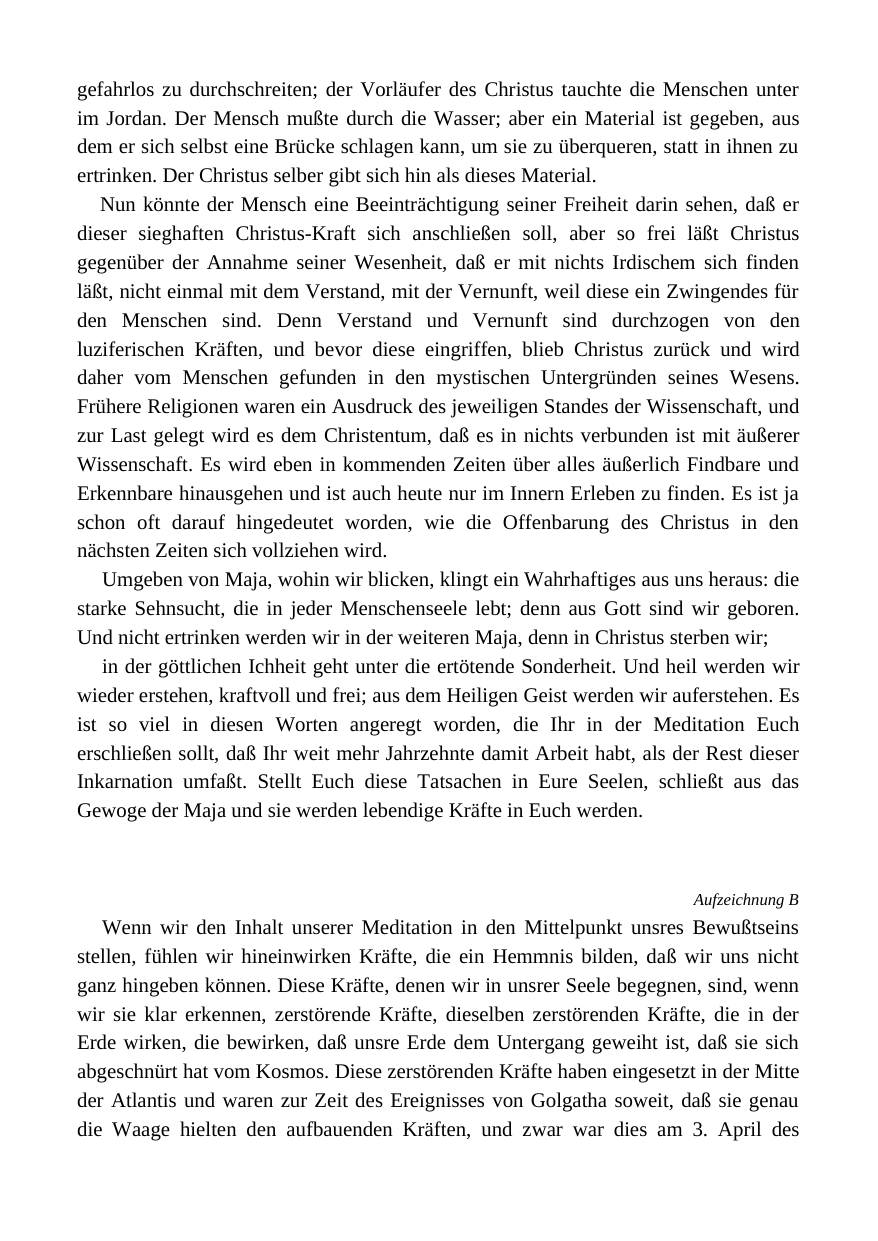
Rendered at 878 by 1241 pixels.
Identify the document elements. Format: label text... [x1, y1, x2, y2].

text Wenn wir den Inhalt unserer Meditation in den Mittelpunkt unsres Bewußtseins stellen, fühlen wir hineinwirken Kräfte, die ein Hemmnis bilden, daß wir uns nicht ganz hingeben können. Diese Kräfte, denen wir in unsrer Seele begegnen, sind, wenn wir sie klar erkennen, zerstörende Kräfte, dieselben zerstörenden Kräfte, die in der Erde wirken, die bewirken, daß unsre Erde dem Untergang geweiht ist, daß sie sich abgeschnürt hat vom Kosmos. Diese zerstörenden Kräfte haben eingesetzt in der Mitte der Atlantis und waren zur Zeit des Ereignisses von Golgatha soweit, daß sie genau die Waage hielten den aufbauenden Kräften, und zwar war dies am 3. April des [77, 915, 800, 1141]
text Nun könnte der Mensch eine Beeinträchtigung seiner Freiheit darin sehen, daß er dieser sieghaften Christus-Kraft sich anschließen soll, aber so frei läßt Christus gegenüber der Annahme seiner Wesenheit, daß er mit nichts Irdischem sich finden läßt, nicht einmal mit dem Verstand, mit der Vernunft, weil diese ein Zwingendes für den Menschen sind. Denn Verstand und Vernunft sind durchzogen von den luziferischen Kräften, und bevor diese eingriffen, blieb Christus zurück und wird daher vom Menschen gefunden in den mystischen Untergründen seines Wesens. Frühere Religionen waren ein Ausdruck des jeweiligen Standes der Wissenschaft, und zur Last gelegt wird es dem Christentum, daß es in nichts verbunden ist mit äußerer Wissenschaft. Es wird eben in kommenden Zeiten über alles äußerlich Findbare und Erkennbare hinausgehen und ist auch heute nur im Innern Erleben zu finden. Es ist ja schon oft darauf hingedeutet worden, wie die Offenbarung des Christus in den nächsten Zeiten sich vollziehen wird. [77, 192, 800, 562]
text Umgeben von Maja, wohin wir blicken, klingt ein Wahrhaftiges aus uns heraus: die starke Sehnsucht, die in jeder Menschenseele lebt; denn aus Gott sind wir geboren. Und nicht ertrinken werden wir in der weiteren Maja, denn in Christus sterben wir; [77, 567, 800, 649]
text gefahrlos zu durchschreiten; der Vorläufer des Christus tauchte die Menschen unter im Jordan. Der Mensch mußte durch die Wasser; aber ein Material ist gegeben, aus dem er sich selbst eine Brücke schlagen kann, um sie zu überqueren, statt in ihnen zu ertrinken. Der Christus selber gibt sich hin als dieses Material. [77, 77, 800, 187]
text Aufzeichnung B [77, 889, 800, 909]
text in der göttlichen Ichheit geht unter die ertötende Sonderheit. Und heil werden wir wieder erstehen, kraftvoll und frei; aus dem Heiligen Geist werden wir auferstehen. Es ist so viel in diesen Worten angeregt worden, die Ihr in der Meditation Euch erschließen sollt, daß Ihr weit mehr Jahrzehnte damit Arbeit habt, als der Rest dieser Inkarnation umfaßt. Stellt Euch diese Tatsachen in Eure Seelen, schließt aus das Gewoge der Maja und sie werden lebendige Kräfte in Euch werden. [77, 654, 800, 822]
